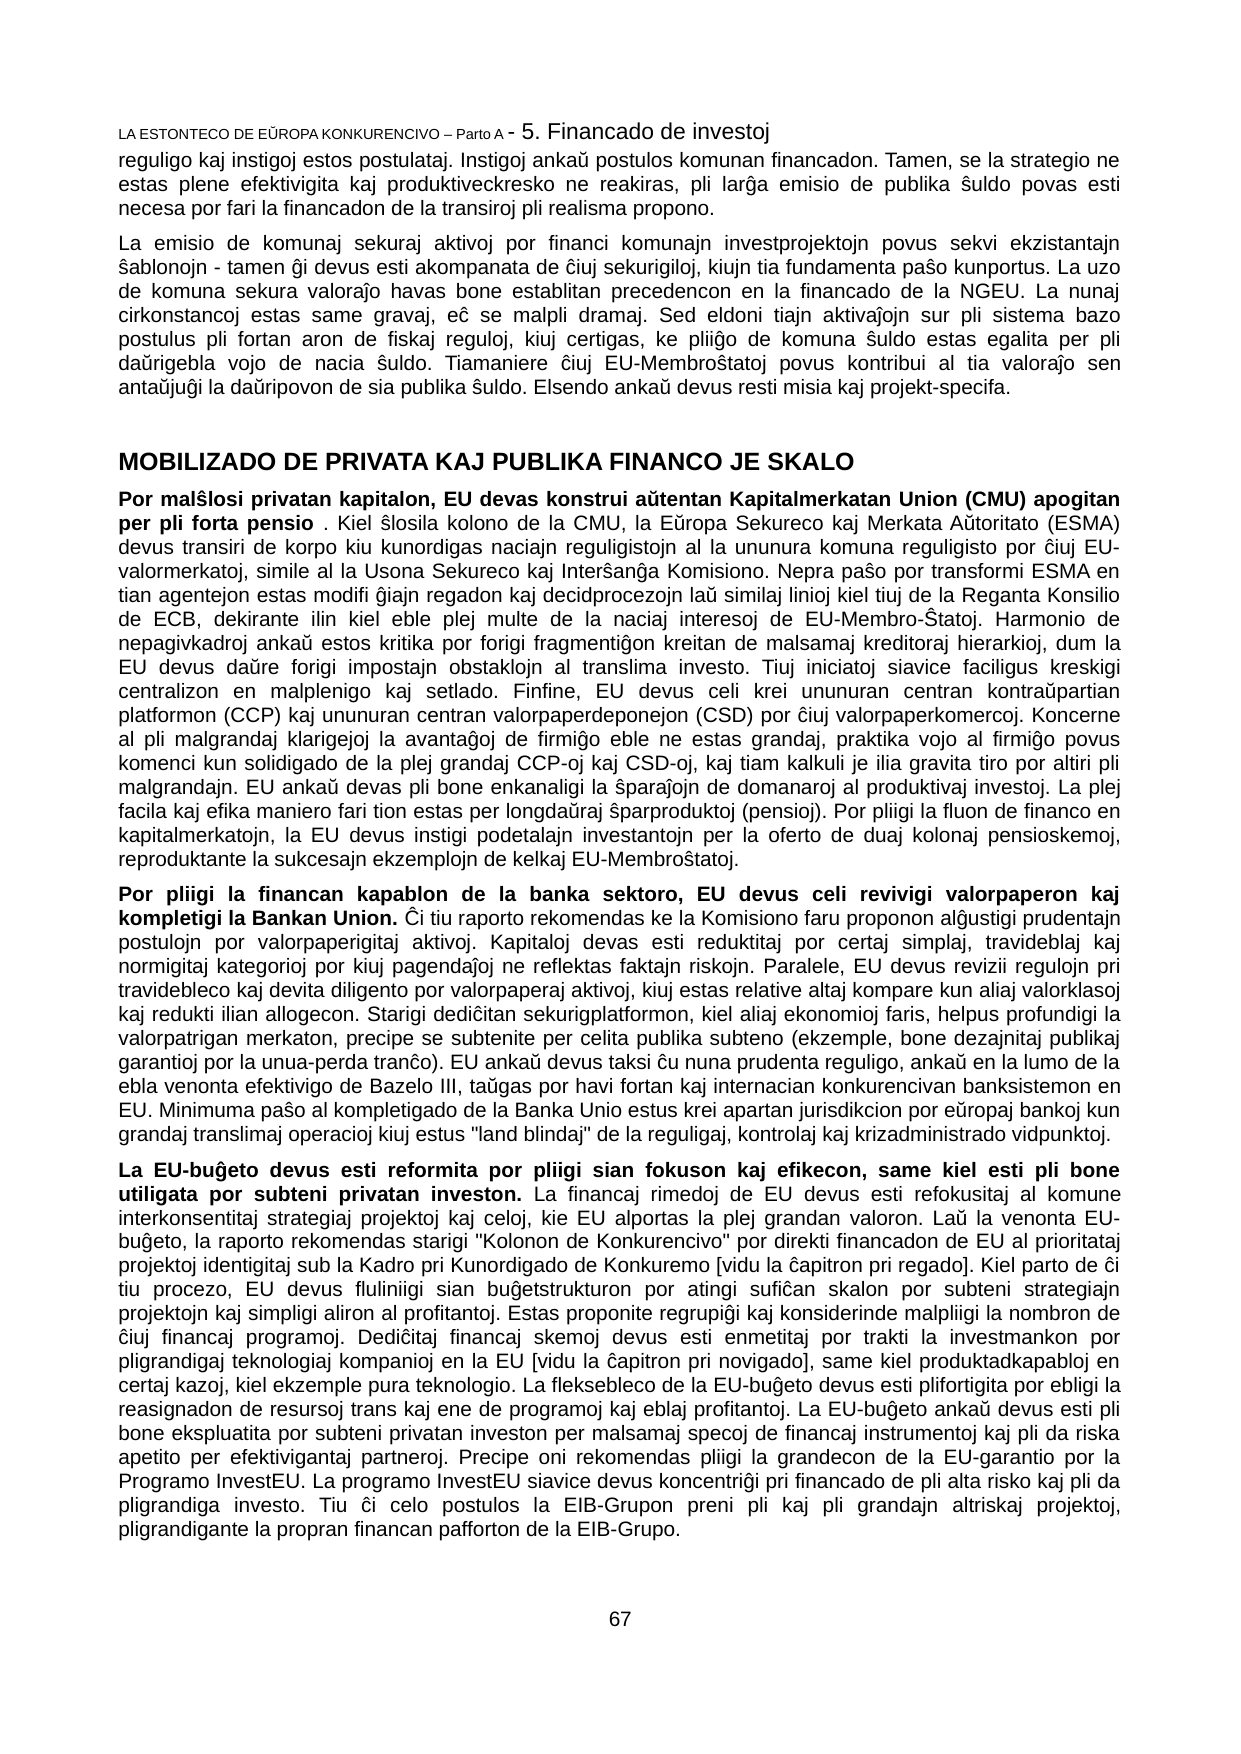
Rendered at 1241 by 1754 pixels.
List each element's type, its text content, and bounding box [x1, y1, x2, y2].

text La emisio de komunaj sekuraj aktivoj por financi komunajn investprojektojn povus sekvi ekzistantajn ŝablonojn - tamen ĝi devus esti akompanata de ĉiuj sekurigiloj, kiujn tia fundamenta paŝo kunportus. La uzo de komuna sekura valoraĵo havas bone establitan precedencon en la financado de la NGEU. La nunaj cirkonstancoj estas same gravaj, eĉ se malpli dramaj. Sed eldoni tiajn aktivaĵojn sur pli sistema bazo postulus pli fortan aron de fiskaj reguloj, kiuj certigas, ke pliiĝo de komuna ŝuldo estas egalita per pli daŭrigebla vojo de nacia ŝuldo. Tiamaniere ĉiuj EU-Membroŝtatoj povus kontribui al tia valoraĵo sen antaŭjuĝi la daŭripovon de sia publika ŝuldo. Elsendo ankaŭ devus resti misia kaj projekt-specifa. [118, 231, 1122, 399]
text MOBILIZADO DE PRIVATA KAJ PUBLIKA FINANCO JE SKALO [118, 446, 1122, 475]
text La EU-buĝeto devus esti reformita por pliigi sian fokuson kaj efikecon, same kiel esti pli bone utiligata por subteni privatan investon. La financaj rimedoj de EU devus esti refokusitaj al komune interkonsentitaj strategiaj projektoj kaj celoj, kie EU alportas la plej grandan valoron. Laŭ la venonta EU-buĝeto, la raporto rekomendas starigi "Kolonon de Konkurencivo" por direkti financadon de EU al prioritataj projektoj identigitaj sub la Kadro pri Kunordigado de Konkuremo [vidu la ĉapitron pri regado]. Kiel parto de ĉi tiu procezo, EU devus fluliniigi sian buĝetstrukturon por atingi sufiĉan skalon por subteni strategiajn projektojn kaj simpligi aliron al profitantoj. Estas proponite regrupiĝi kaj konsiderinde malpliigi la nombron de ĉiuj financaj programoj. Dediĉitaj financaj skemoj devus esti enmetitaj por trakti la investmankon por pligrandigaj teknologiaj kompanioj en la EU [vidu la ĉapitron pri novigado], same kiel produktadkapabloj en certaj kazoj, kiel ekzemple pura teknologio. La fleksebleco de la EU-buĝeto devus esti plifortigita por ebligi la reasignadon de resursoj trans kaj ene de programoj kaj eblaj profitantoj. La EU-buĝeto ankaŭ devus esti pli bone ekspluatita por subteni privatan investon per malsamaj specoj de financaj instrumentoj kaj pli da riska apetito per efektivigantaj partneroj. Precipe oni rekomendas pliigi la grandecon de la EU-garantio por la Programo InvestEU. La programo InvestEU siavice devus koncentriĝi pri financado de pli alta risko kaj pli da pligrandiga investo. Tiu ĉi celo postulos la EIB-Grupon preni pli kaj pli grandajn altriskaj projektoj, pligrandigante la propran financan pafforton de la EIB-Grupo. [118, 1157, 1122, 1541]
text Por malŝlosi privatan kapitalon, EU devas konstrui aŭtentan Kapitalmerkatan Union (CMU) apogitan per pli forta pensio . Kiel ŝlosila kolono de la CMU, la Eŭropa Sekureco kaj Merkata Aŭtoritato (ESMA) devus transiri de korpo kiu kunordigas naciajn reguligistojn al la ununura komuna reguligisto por ĉiuj EU-valormerkatoj, simile al la Usona Sekureco kaj Interŝanĝa Komisiono. Nepra paŝo por transformi ESMA en tian agentejon estas modifi ĝiajn regadon kaj decidprocezojn laŭ similaj linioj kiel tiuj de la Reganta Konsilio de ECB, dekirante ilin kiel eble plej multe de la naciaj interesoj de EU-Membro-Ŝtatoj. Harmonio de nepagivkadroj ankaŭ estos kritika por forigi fragmentiĝon kreitan de malsamaj kreditoraj hierarkioj, dum la EU devus daŭre forigi impostajn obstaklojn al translima investo. Tiuj iniciatoj siavice faciligus kreskigi centralizon en malplenigo kaj setlado. Finfine, EU devus celi krei ununuran centran kontraŭpartian platformon (CCP) kaj ununuran centran valorpaperdeponejon (CSD) por ĉiuj valorpaperkomercoj. Koncerne al pli malgrandaj klarigejoj la avantaĝoj de firmiĝo eble ne estas grandaj, praktika vojo al firmiĝo povus komenci kun solidigado de la plej grandaj CCP-oj kaj CSD-oj, kaj tiam kalkuli je ilia gravita tiro por altiri pli malgrandajn. EU ankaŭ devas pli bone enkanaligi la ŝparaĵojn de domanaroj al produktivaj investoj. La plej facila kaj efika maniero fari tion estas per longdaŭraj ŝparproduktoj (pensioj). Por pliigi la fluon de financo en kapitalmerkatojn, la EU devus instigi podetalajn investantojn per la oferto de duaj kolonaj pensioskemoj, reproduktante la sukcesajn ekzemplojn de kelkaj EU-Membroŝtatoj. [118, 487, 1122, 870]
text reguligo kaj instigoj estos postulataj. Instigoj ankaŭ postulos komunan financadon. Tamen, se la strategio ne estas plene efektivigita kaj produktiveckresko ne reakiras, pli larĝa emisio de publika ŝuldo povas esti necesa por fari la financadon de la transiroj pli realisma propono. [118, 148, 1122, 219]
text Por pliigi la financan kapablon de la banka sektoro, EU devus celi revivigi valorpaperon kaj kompletigi la Bankan Union. Ĉi tiu raporto rekomendas ke la Komisiono faru proponon alĝustigi prudentajn postulojn por valorpaperigitaj aktivoj. Kapitaloj devas esti reduktitaj por certaj simplaj, travideblaj kaj normigitaj kategorioj por kiuj pagendaĵoj ne reflektas faktajn riskojn. Paralele, EU devus revizii regulojn pri travidebleco kaj devita diligento por valorpaperaj aktivoj, kiuj estas relative altaj kompare kun aliaj valorklasoj kaj redukti ilian allogecon. Starigi dediĉitan sekurigplatformon, kiel aliaj ekonomioj faris, helpus profundigi la valorpatrigan merkaton, precipe se subtenite per celita publika subteno (ekzemple, bone dezajnitaj publikaj garantioj por la unua-perda tranĉo). EU ankaŭ devus taksi ĉu nuna prudenta reguligo, ankaŭ en la lumo de la ebla venonta efektivigo de Bazelo III, taŭgas por havi fortan kaj internacian konkurencivan banksistemon en EU. Minimuma paŝo al kompletigado de la Banka Unio estus krei apartan jurisdikcion por eŭropaj bankoj kun grandaj translimaj operacioj kiuj estus "land blindaj" de la reguligaj, kontrolaj kaj krizadministrado vidpunktoj. [118, 882, 1122, 1146]
